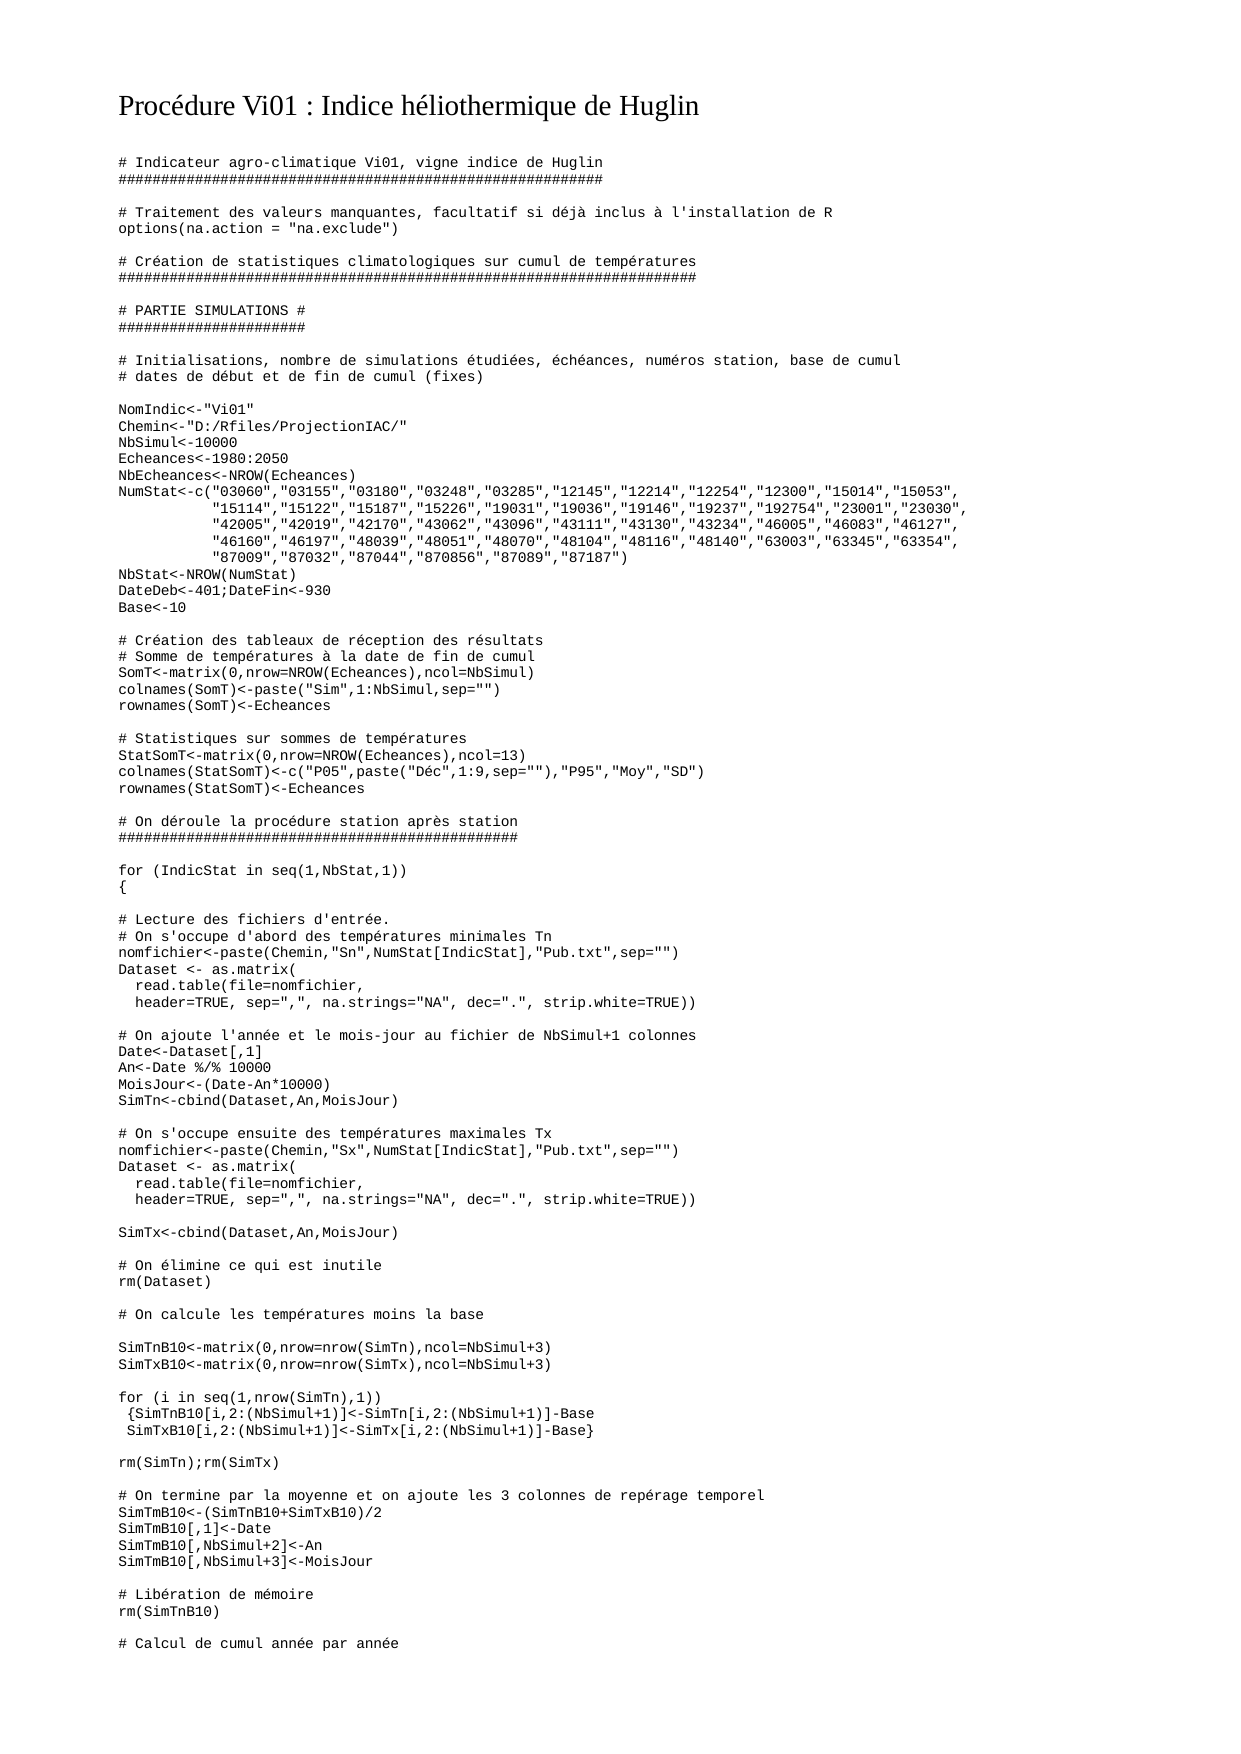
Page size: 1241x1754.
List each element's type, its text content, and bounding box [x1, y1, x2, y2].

text SimTnB10<-matrix(0,nrow=nrow(SimTn),ncol=NbSimul+3) [118, 1341, 1122, 1357]
text "46160","46197","48039","48051","48070","48104","48116","48140","63003","63345","63354", [118, 534, 1122, 551]
text read.table(file=nomfichier, [118, 1176, 1122, 1192]
text colnames(StatSomT)<-c("P05",paste("Déc",1:9,sep=""),"P95","Moy","SD") [118, 764, 1122, 781]
text header=TRUE, sep=",", na.strings="NA", dec=".", strip.white=TRUE)) [118, 995, 1122, 1011]
text # Lecture des fichiers d'entrée. [118, 913, 1122, 929]
text # On termine par la moyenne et on ajoute les 3 colonnes de repérage temporel [118, 1489, 1122, 1505]
text SimTmB10[,NbSimul+3]<-MoisJour [118, 1554, 1122, 1571]
text Dataset <- as.matrix( [118, 962, 1122, 978]
text Dataset <- as.matrix( [118, 1159, 1122, 1176]
text nomfichier<-paste(Chemin,"Sx",NumStat[IndicStat],"Pub.txt",sep="") [118, 1143, 1122, 1159]
text SimTmB10[,1]<-Date [118, 1522, 1122, 1538]
text NumStat<-c("03060","03155","03180","03248","03285","12145","12214","12254","12300","15014","15053", [118, 485, 1122, 501]
text # On calcule les températures moins la base [118, 1308, 1122, 1324]
text # Traitement des valeurs manquantes, facultatif si déjà inclus à l'installation de R [118, 205, 1122, 221]
text # On ajoute l'année et le mois-jour au fichier de NbSimul+1 colonnes [118, 1028, 1122, 1044]
text StatSomT<-matrix(0,nrow=NROW(Echeances),ncol=13) [118, 748, 1122, 764]
text # On élimine ce qui est inutile [118, 1258, 1122, 1275]
text rownames(SomT)<-Echeances [118, 699, 1122, 715]
text ###################### [118, 320, 1122, 337]
text # Création de statistiques climatologiques sur cumul de températures [118, 254, 1122, 271]
text "42005","42019","42170","43062","43096","43111","43130","43234","46005","46083","46127", [118, 518, 1122, 534]
text SimTn<-cbind(Dataset,An,MoisJour) [118, 1094, 1122, 1110]
text # Libération de mémoire [118, 1587, 1122, 1604]
text {SimTnB10[i,2:(NbSimul+1)]<-SimTn[i,2:(NbSimul+1)]-Base [118, 1406, 1122, 1423]
text # Indicateur agro-climatique Vi01, vigne indice de Huglin [118, 156, 1122, 172]
text header=TRUE, sep=",", na.strings="NA", dec=".", strip.white=TRUE)) [118, 1192, 1122, 1209]
text options(na.action = "na.exclude") [118, 221, 1122, 238]
text "15114","15122","15187","15226","19031","19036","19146","19237","192754","23001","23030", [118, 501, 1122, 518]
text "87009","87032","87044","870856","87089","87187") [118, 551, 1122, 567]
text MoisJour<-(Date-An*10000) [118, 1077, 1122, 1094]
text colnames(SomT)<-paste("Sim",1:NbSimul,sep="") [118, 682, 1122, 699]
text Base<-10 [118, 600, 1122, 616]
text SimTmB10<-(SimTnB10+SimTxB10)/2 [118, 1505, 1122, 1522]
text NomIndic<-"Vi01" [118, 402, 1122, 419]
text ############################################### [118, 830, 1122, 847]
text { [118, 880, 1122, 896]
text # Somme de températures à la date de fin de cumul [118, 649, 1122, 666]
text # Calcul de cumul année par année [118, 1637, 1122, 1653]
text # Initialisations, nombre de simulations étudiées, échéances, numéros station, base de cumul [118, 353, 1122, 369]
text SomT<-matrix(0,nrow=NROW(Echeances),ncol=NbSimul) [118, 666, 1122, 682]
text rm(SimTnB10) [118, 1604, 1122, 1620]
text # On s'occupe d'abord des températures minimales Tn [118, 929, 1122, 946]
text # Création des tableaux de réception des résultats [118, 633, 1122, 649]
text SimTmB10[,NbSimul+2]<-An [118, 1538, 1122, 1554]
text NbStat<-NROW(NumStat) [118, 567, 1122, 583]
text # Statistiques sur sommes de températures [118, 732, 1122, 748]
text # dates de début et de fin de cumul (fixes) [118, 369, 1122, 386]
text rm(SimTn);rm(SimTx) [118, 1456, 1122, 1472]
text for (IndicStat in seq(1,NbStat,1)) [118, 863, 1122, 880]
text Date<-Dataset[,1] [118, 1044, 1122, 1061]
text NbSimul<-10000 [118, 435, 1122, 452]
text SimTxB10[i,2:(NbSimul+1)]<-SimTx[i,2:(NbSimul+1)]-Base} [118, 1423, 1122, 1439]
text rm(Dataset) [118, 1275, 1122, 1291]
text An<-Date %/% 10000 [118, 1061, 1122, 1077]
text DateDeb<-401;DateFin<-930 [118, 583, 1122, 600]
text rownames(StatSomT)<-Echeances [118, 781, 1122, 797]
text SimTxB10<-matrix(0,nrow=nrow(SimTx),ncol=NbSimul+3) [118, 1357, 1122, 1373]
text NbEcheances<-NROW(Echeances) [118, 468, 1122, 485]
text # On s'occupe ensuite des températures maximales Tx [118, 1127, 1122, 1143]
text ######################################################### [118, 172, 1122, 188]
text Chemin<-"D:/Rfiles/ProjectionIAC/" [118, 419, 1122, 435]
text read.table(file=nomfichier, [118, 978, 1122, 995]
text #################################################################### [118, 271, 1122, 287]
text SimTx<-cbind(Dataset,An,MoisJour) [118, 1225, 1122, 1242]
text # On déroule la procédure station après station [118, 814, 1122, 830]
text Echeances<-1980:2050 [118, 452, 1122, 468]
text # PARTIE SIMULATIONS # [118, 304, 1122, 320]
text Procédure Vi01 : Indice héliothermique de Huglin [118, 88, 1122, 122]
text nomfichier<-paste(Chemin,"Sn",NumStat[IndicStat],"Pub.txt",sep="") [118, 946, 1122, 962]
text for (i in seq(1,nrow(SimTn),1)) [118, 1390, 1122, 1406]
